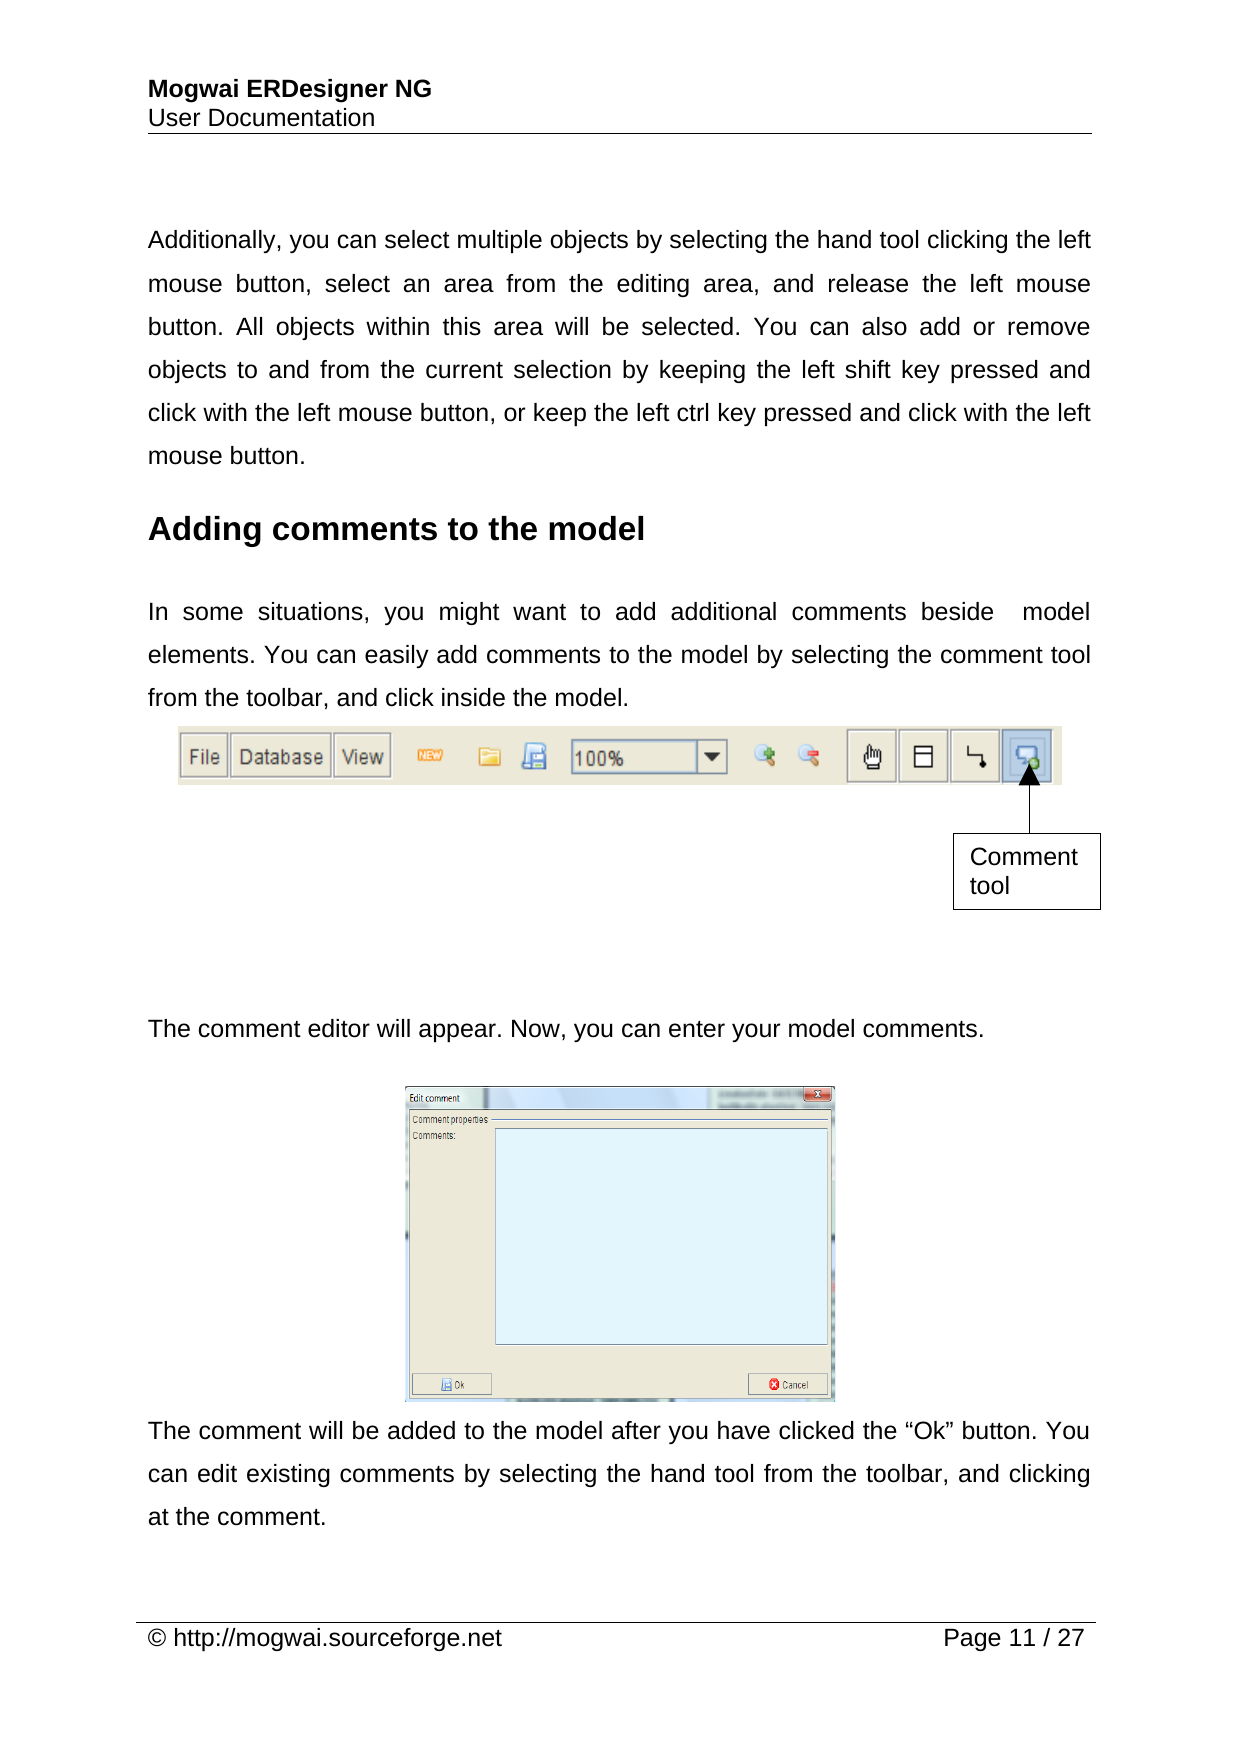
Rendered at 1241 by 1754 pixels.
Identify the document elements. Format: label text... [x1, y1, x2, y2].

text Additionally, you can select multiple objects by selecting the hand tool clicking the left mouse button, select an area from the editing area, and release the left mouse button. All objects within this area will be selected. You can also add or remove objects to and from the current selection by keeping the left shift key pressed and click with the left mouse button, or keep the left ctrl key pressed and click with the left mouse button. [148, 226, 1092, 470]
text tool [969, 871, 1084, 900]
text The comment editor will appear. Now, you can enter your model comments. [148, 1014, 1092, 1043]
text In some situations, you might want to add additional comments beside model elements. You can easily add comments to the model by selecting the comment tool from the toolbar, and click inside the model. [148, 597, 1092, 712]
text The comment will be added to the model after you have clicked the “Ok” button. You can edit existing comments by selecting the hand tool from the toolbar, and clicking at the comment. [148, 1101, 1092, 1531]
subtitle Adding comments to the model [148, 509, 1092, 548]
text Comment [969, 842, 1084, 871]
